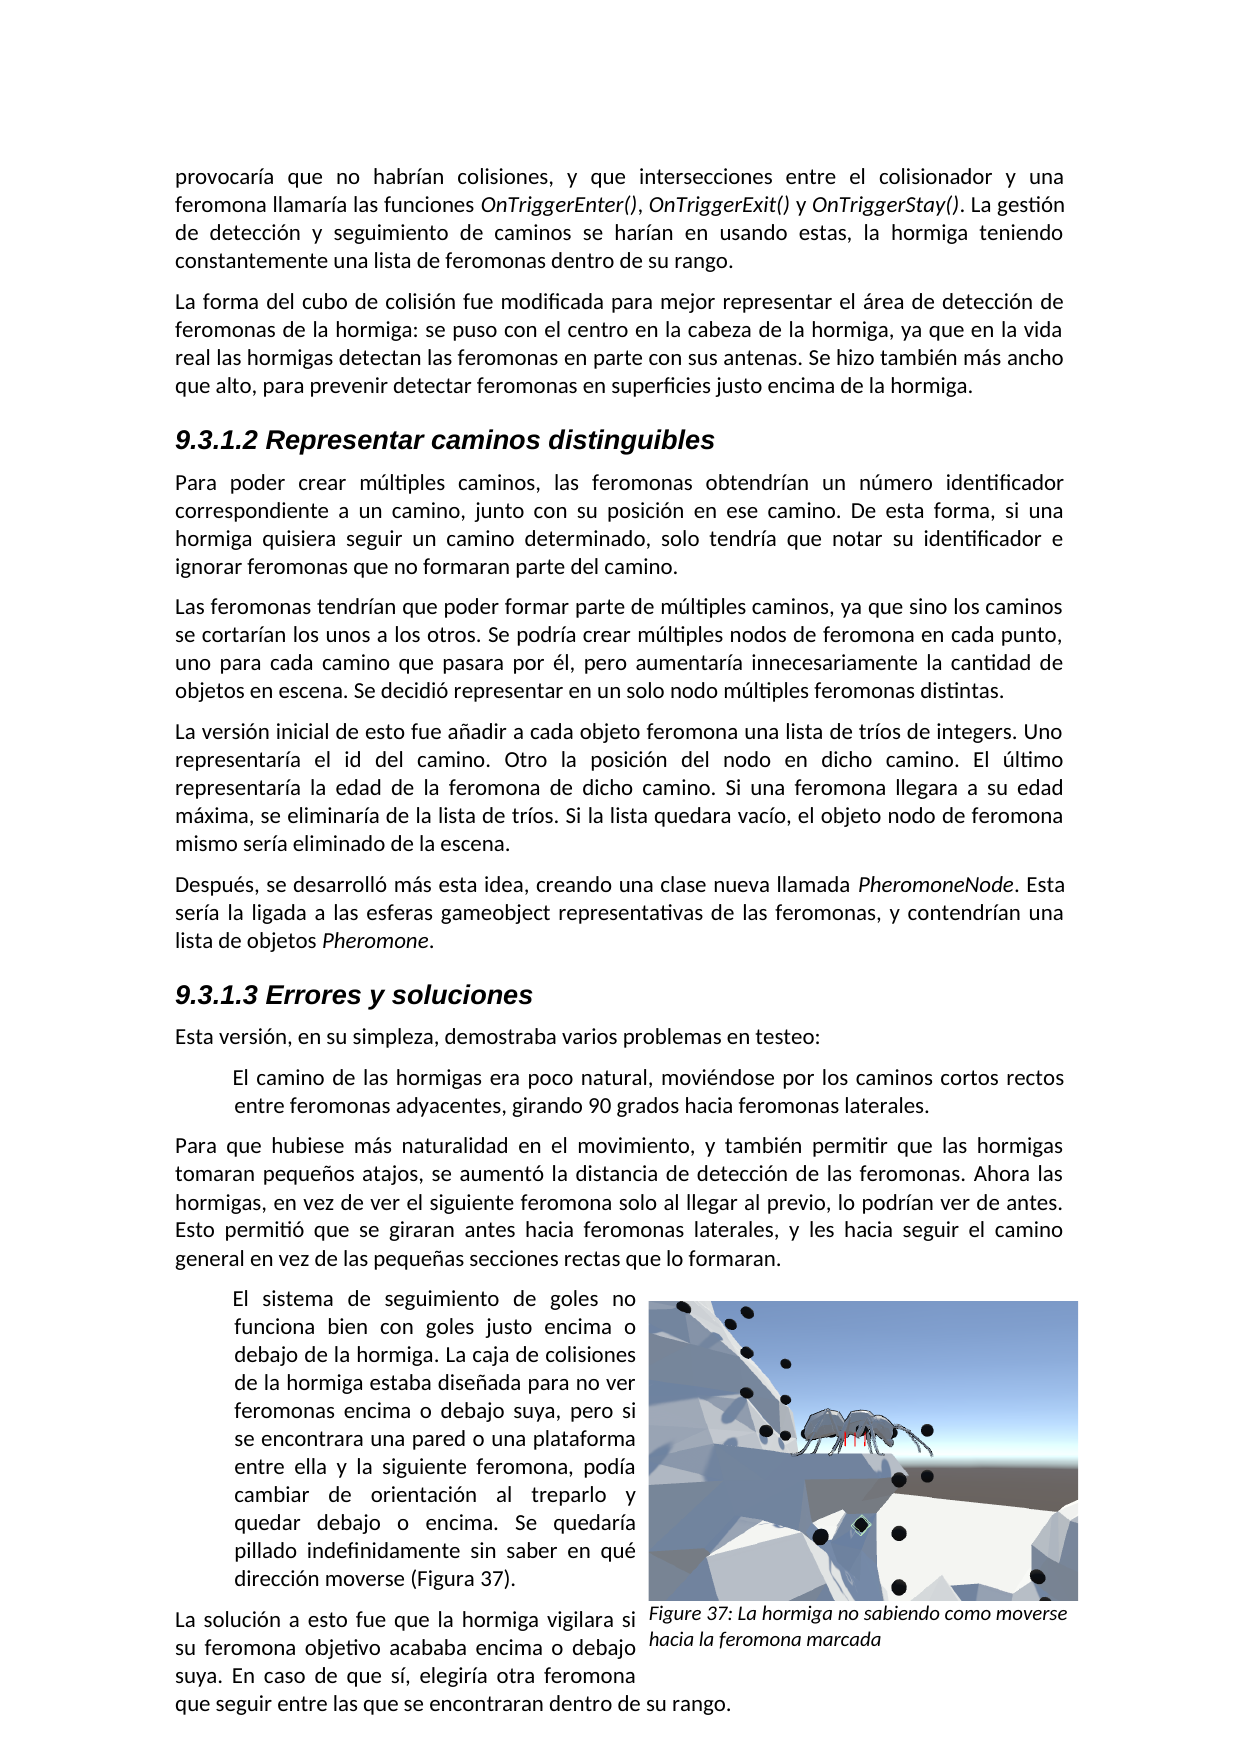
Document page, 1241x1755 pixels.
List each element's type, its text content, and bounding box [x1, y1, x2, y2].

subtitle Errores y soluciones [175, 979, 1065, 1010]
list Figure 37: La hormiga no sabiendo como moverse hacia la feromona marcada [648, 1601, 1078, 1651]
list El sistema de seguimiento de goles no funciona bien con goles justo encima o debajo de la hormiga. La caja de colisiones de la hormiga estaba diseñada para no ver feromonas encima o debajo suya, pero si se encontrara una pared o una plataforma entre ella y la siguiente feromona, podía cambiar de orientación al treparlo y quedar debajo o encima. Se quedaría pillado indefinidamente sin saber en qué dirección moverse (Figura 37). [204, 1284, 1078, 1592]
list El camino de las hormigas era poco natural, moviéndose por los caminos cortos rectos entre feromonas adyacentes, girando 90 grados hacia feromonas laterales. [204, 1063, 1065, 1119]
picture [648, 1301, 1079, 1601]
text Para poder crear múltiples caminos, las feromonas obtendrían un número identificador correspondiente a un camino, junto con su posición en ese camino. De esta forma, si una hormiga quisiera seguir un camino determinado, solo tendría que notar su identificador e ignorar feromonas que no formaran parte del camino. [175, 468, 1065, 580]
text Después, se desarrolló más esta idea, creando una clase nueva llamada PheromoneNode. Esta sería la ligada a las esferas gameobject representativas de las feromonas, y contendrían una lista de objetos Pheromone. [175, 870, 1065, 954]
text La solución a esto fue que la hormiga vigilara si su feromona objetivo acababa encima o debajo suya. En caso de que sí, elegiría otra feromona que seguir entre las que se encontraran dentro de su rango. [175, 1605, 1065, 1717]
subtitle Representar caminos distinguibles [175, 424, 1065, 455]
text La forma del cubo de colisión fue modificada para mejor representar el área de detección de feromonas de la hormiga: se puso con el centro en la cabeza de la hormiga, ya que en la vida real las hormigas detectan las feromonas en parte con sus antenas. Se hizo también más ancho que alto, para prevenir detectar feromonas en superficies justo encima de la hormiga. [175, 287, 1065, 399]
text Para que hubiese más naturalidad en el movimiento, y también permitir que las hormigas tomaran pequeños atajos, se aumentó la distancia de detección de las feromonas. Ahora las hormigas, en vez de ver el siguiente feromona solo al llegar al previo, lo podrían ver de antes. Esto permitió que se giraran antes hacia feromonas laterales, y les hacia seguir el camino general en vez de las pequeñas secciones rectas que lo formaran. [175, 1132, 1065, 1272]
text La versión inicial de esto fue añadir a cada objeto feromona una lista de tríos de integers. Uno representaría el id del camino. Otro la posición del nodo en dicho camino. El último representaría la edad de la feromona de dicho camino. Si una feromona llegara a su edad máxima, se eliminaría de la lista de tríos. Si la lista quedara vacío, el objeto nodo de feromona mismo sería eliminado de la escena. [175, 717, 1065, 857]
list [648, 1651, 1078, 1678]
text Las feromonas tendrían que poder formar parte de múltiples caminos, ya que sino los caminos se cortarían los unos a los otros. Se podría crear múltiples nodos de feromona en cada punto, uno para cada camino que pasara por él, pero aumentaría innecesariamente la cantidad de objetos en escena. Se decidió representar en un solo nodo múltiples feromonas distintas. [175, 592, 1065, 704]
text Esta versión, en su simpleza, demostraba varios problemas en testeo: [175, 1022, 1065, 1051]
text provocaría que no habrían colisiones, y que intersecciones entre el colisionador y una feromona llamaría las funciones OnTriggerEnter(), OnTriggerExit() y OnTriggerStay(). La gestión de detección y seguimiento de caminos se harían en usando estas, la hormiga teniendo constantemente una lista de feromonas dentro de su rango. [175, 162, 1065, 274]
